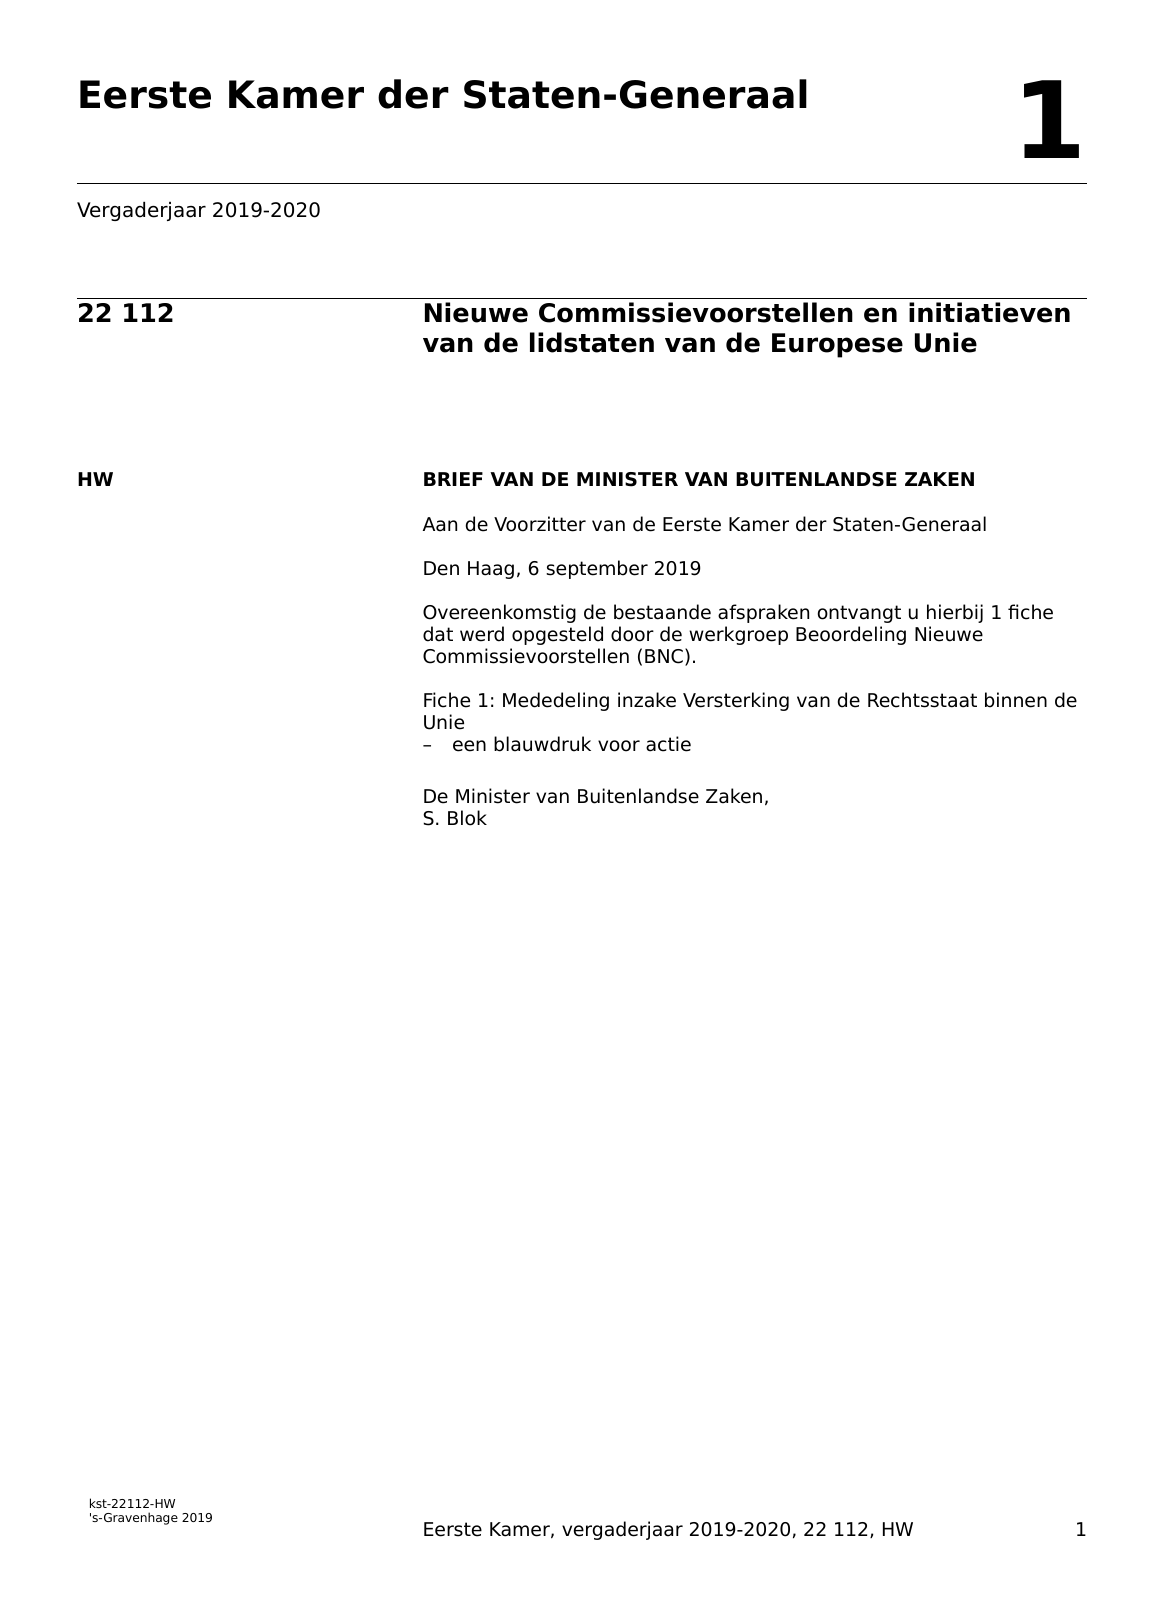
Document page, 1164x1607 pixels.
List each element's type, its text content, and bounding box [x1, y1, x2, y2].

subtitle HW BRIEF VAN DE MINISTER VAN BUITENLANDSE ZAKEN [77, 469, 1087, 491]
text Fiche 1: Mededeling inzake Versterking van de Rechtsstaat binnen de Unie [422, 690, 1087, 734]
table_header Eerste Kamer der Staten-Generaal [77, 59, 886, 183]
text Aan de Voorzitter van de Eerste Kamer der Staten-Generaal [422, 513, 1087, 536]
text Overeenkomstig de bestaande afspraken ontvangt u hierbij 1 fiche dat werd opgesteld door de werkgroep Beoordeling Nieuwe Commissievoorstellen (BNC). [422, 602, 1087, 668]
text 's-Gravenhage 2019 [88, 1511, 323, 1525]
table_cell Vergaderjaar 2019-2020 [77, 184, 1087, 298]
text kst-22112-HW [88, 1497, 323, 1511]
text – een blauwdruk voor actie [422, 734, 1087, 756]
text Den Haag, 6 september 2019 [422, 558, 1087, 580]
table_header 1 [886, 59, 1087, 183]
text De Minister van Buitenlandse Zaken, S. Blok [422, 786, 1087, 830]
subtitle 22 112 Nieuwe Commissievoorstellen en initiatieven van de lidstaten van de Europese Unie [77, 299, 1087, 358]
